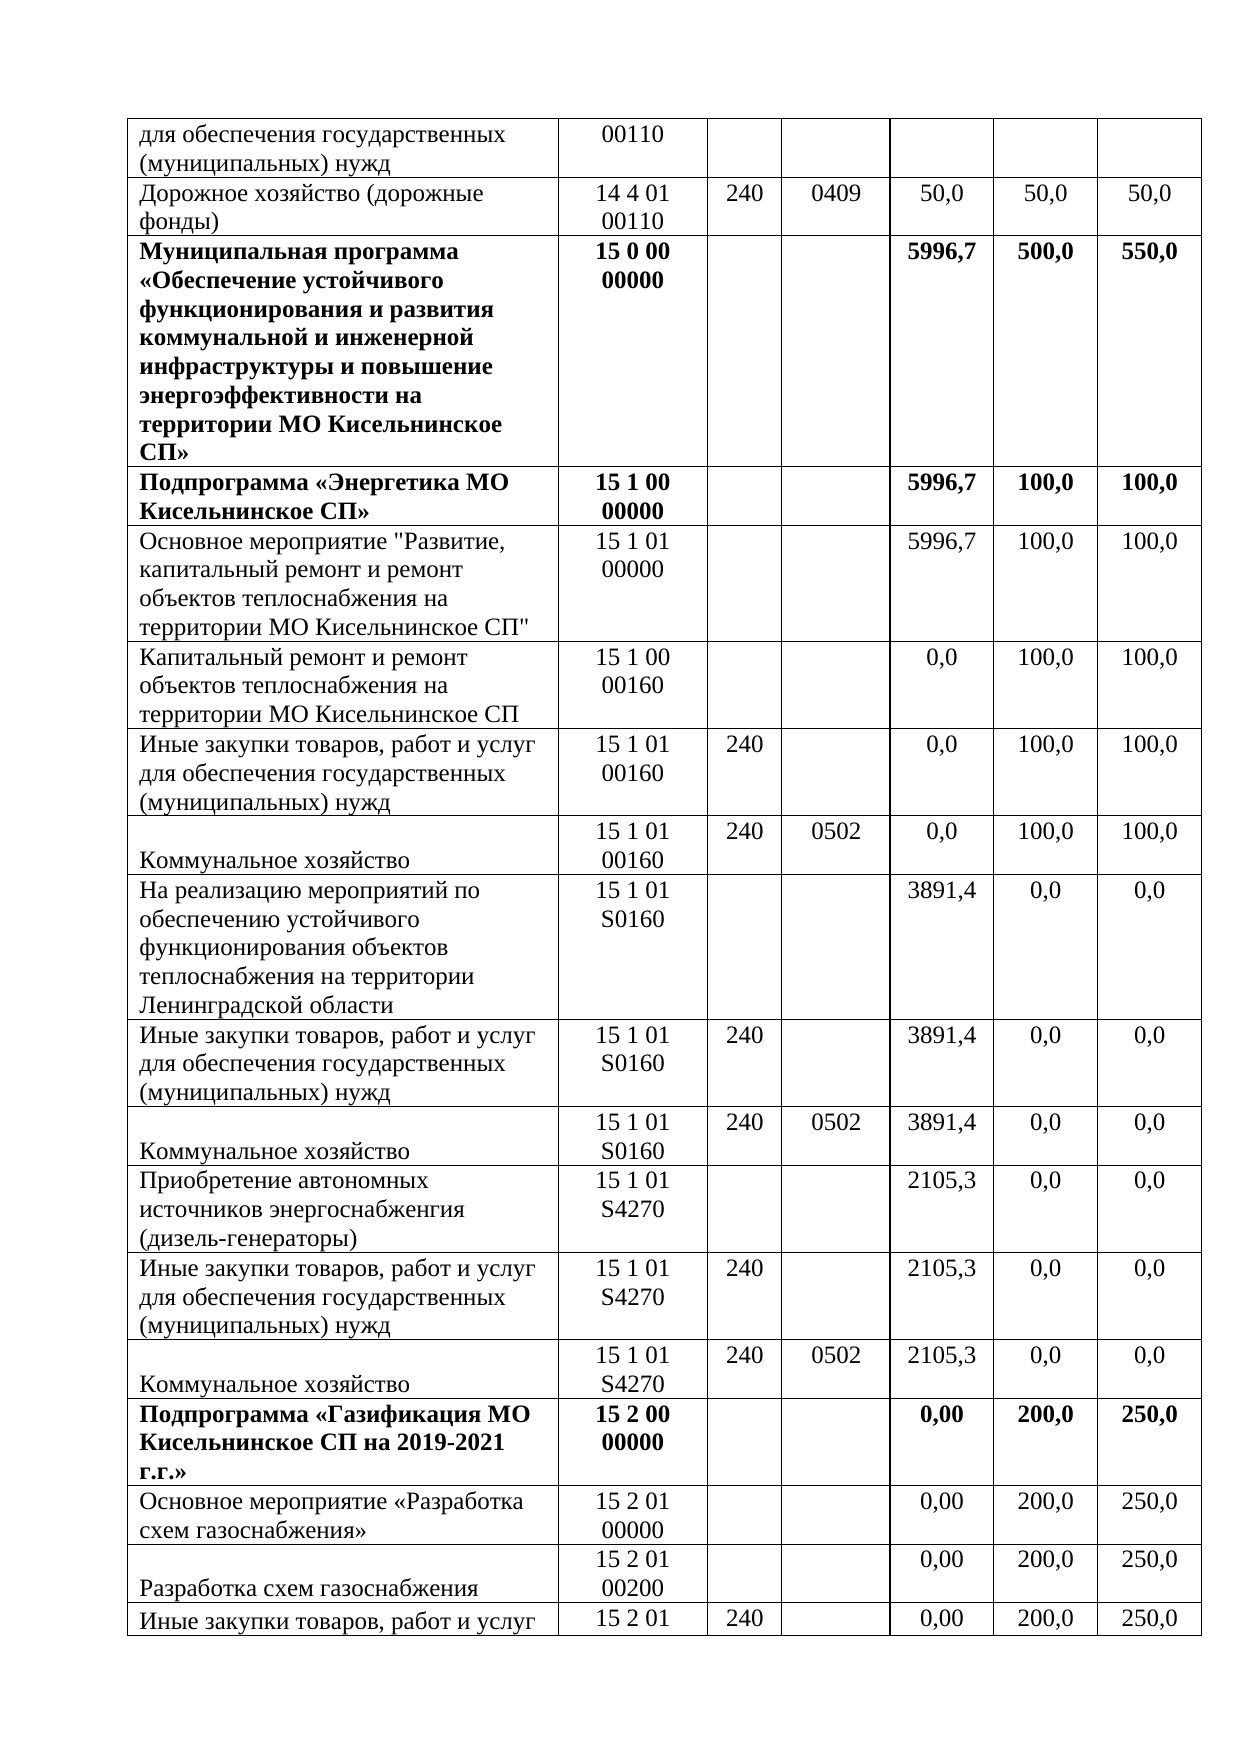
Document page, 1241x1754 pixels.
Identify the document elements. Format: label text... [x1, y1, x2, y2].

table_cell 15 1 01 S4270 [559, 1253, 707, 1339]
table_cell 0,0 [1098, 1107, 1201, 1164]
table_cell 2105,3 [891, 1166, 993, 1252]
table_cell 240 [708, 1020, 781, 1106]
table_cell 0,0 [994, 1340, 1097, 1398]
table_cell [708, 236, 781, 466]
table_cell 240 [708, 1340, 781, 1398]
table_cell 240 [708, 178, 781, 235]
table_cell 240 [708, 816, 781, 874]
table_cell Подпрограмма «Энергетика МО Кисельнинское СП» [128, 467, 558, 525]
table_cell 0,00 [891, 1399, 993, 1485]
table_cell [708, 1545, 781, 1602]
table_cell [708, 875, 781, 1019]
table_cell [708, 1486, 781, 1543]
table_cell 2105,3 [891, 1340, 993, 1398]
table_cell 200,0 [994, 1603, 1097, 1635]
table_cell [782, 1603, 889, 1635]
table_cell 0,0 [1098, 1166, 1201, 1252]
table_cell 0,0 [891, 816, 993, 874]
table_cell [708, 119, 781, 177]
table_cell [782, 1399, 889, 1485]
table_cell 100,0 [1098, 729, 1201, 815]
table_cell 15 2 01 [559, 1603, 707, 1635]
table_cell Основное мероприятие «Разработка схем газоснабжения» [128, 1486, 558, 1543]
table_cell 15 1 01 00160 [559, 816, 707, 874]
table_cell 15 2 00 00000 [559, 1399, 707, 1485]
table_cell 15 1 01 S4270 [559, 1340, 707, 1398]
table_cell 15 1 01 S4270 [559, 1166, 707, 1252]
table_cell [782, 1545, 889, 1602]
table_cell 240 [708, 1107, 781, 1164]
table_cell 15 1 01 S0160 [559, 875, 707, 1019]
table_cell 3891,4 [891, 1020, 993, 1106]
table_cell 500,0 [994, 236, 1097, 466]
table_cell [782, 1253, 889, 1339]
table_cell [782, 642, 889, 728]
table_cell 15 0 00 00000 [559, 236, 707, 466]
table_cell 0,0 [891, 642, 993, 728]
table_cell 0409 [782, 178, 889, 235]
table_cell 5996,7 [891, 526, 993, 641]
table_cell 0502 [782, 1340, 889, 1398]
table_cell 14 4 01 00110 [559, 178, 707, 235]
table_cell 2105,3 [891, 1253, 993, 1339]
table_cell 240 [708, 1253, 781, 1339]
table_cell 0502 [782, 1107, 889, 1164]
table_cell 0,0 [994, 875, 1097, 1019]
table_cell [708, 467, 781, 525]
table_cell Разработка схем газоснабжения [128, 1545, 558, 1602]
table_cell 200,0 [994, 1399, 1097, 1485]
table_cell 100,0 [994, 816, 1097, 874]
table_cell Приобретение автономных источников энергоснабженгия (дизель-генераторы) [128, 1166, 558, 1252]
table_cell [708, 526, 781, 641]
table_cell Иные закупки товаров, работ и услуг для обеспечения государственных (муниципальных) нужд [128, 1253, 558, 1339]
table_cell Коммунальное хозяйство [128, 1340, 558, 1398]
table_cell 250,0 [1098, 1486, 1201, 1543]
table_cell 200,0 [994, 1486, 1097, 1543]
table_cell 0,0 [994, 1020, 1097, 1106]
table_cell 15 2 01 00000 [559, 1486, 707, 1543]
table_cell 15 1 01 S0160 [559, 1107, 707, 1164]
table_cell 5996,7 [891, 467, 993, 525]
table_cell 100,0 [1098, 467, 1201, 525]
table_cell Капитальный ремонт и ремонт объектов теплоснабжения на территории МО Кисельнинское СП [128, 642, 558, 728]
table_cell 15 1 00 00160 [559, 642, 707, 728]
table_cell 0,00 [891, 1486, 993, 1543]
table_cell [891, 119, 993, 177]
table_cell 0,00 [891, 1603, 993, 1635]
table_cell 15 1 01 00160 [559, 729, 707, 815]
table_cell 240 [708, 1603, 781, 1635]
table_cell 00110 [559, 119, 707, 177]
table_cell 100,0 [994, 467, 1097, 525]
table_cell 15 1 01 00000 [559, 526, 707, 641]
table_cell Иные закупки товаров, работ и услуг [128, 1603, 558, 1635]
table_cell 100,0 [994, 729, 1097, 815]
table_cell Муниципальная программа «Обеспечение устойчивого функционирования и развития коммунальной и инженерной инфраструктуры и повышение энергоэффективности на территории МО Кисельнинское СП» [128, 236, 558, 466]
table_cell 240 [708, 729, 781, 815]
table_cell [782, 119, 889, 177]
table_cell 5996,7 [891, 236, 993, 466]
table_cell На реализацию мероприятий по обеспечению устойчивого функционирования объектов теплоснабжения на территории Ленинградской области [128, 875, 558, 1019]
table_cell 0,0 [891, 729, 993, 815]
table_cell 0,0 [1098, 1020, 1201, 1106]
table_cell Подпрограмма «Газификация МО Кисельнинское СП на 2019-2021 г.г.» [128, 1399, 558, 1485]
table_cell 250,0 [1098, 1399, 1201, 1485]
table_cell 100,0 [994, 526, 1097, 641]
table_cell 50,0 [1098, 178, 1201, 235]
table_cell [994, 119, 1097, 177]
table_cell [708, 1399, 781, 1485]
table_cell 100,0 [994, 642, 1097, 728]
table_cell 0,0 [994, 1107, 1097, 1164]
table_cell 15 2 01 00200 [559, 1545, 707, 1602]
table_cell Дорожное хозяйство (дорожные фонды) [128, 178, 558, 235]
table_cell 15 1 01 S0160 [559, 1020, 707, 1106]
table_cell 15 1 00 00000 [559, 467, 707, 525]
table_cell Основное мероприятие "Развитие, капитальный ремонт и ремонт объектов теплоснабжения на территории МО Кисельнинское СП" [128, 526, 558, 641]
table_cell 0,00 [891, 1545, 993, 1602]
table_cell 50,0 [891, 178, 993, 235]
table_cell [782, 467, 889, 525]
table_cell [782, 1166, 889, 1252]
table_cell [708, 642, 781, 728]
table_cell Иные закупки товаров, работ и услуг для обеспечения государственных (муниципальных) нужд [128, 1020, 558, 1106]
table_cell 0,0 [1098, 875, 1201, 1019]
table_cell 0,0 [1098, 1253, 1201, 1339]
table_cell 250,0 [1098, 1545, 1201, 1602]
table_cell 100,0 [1098, 526, 1201, 641]
table_cell Иные закупки товаров, работ и услуг для обеспечения государственных (муниципальных) нужд [128, 729, 558, 815]
table_cell 0,0 [994, 1166, 1097, 1252]
table_cell 3891,4 [891, 875, 993, 1019]
table_cell [782, 236, 889, 466]
table_cell 0,0 [1098, 1340, 1201, 1398]
table_cell [782, 875, 889, 1019]
table_cell Коммунальное хозяйство [128, 1107, 558, 1164]
table_cell [782, 729, 889, 815]
table_cell 50,0 [994, 178, 1097, 235]
table_cell 200,0 [994, 1545, 1097, 1602]
table_cell 0502 [782, 816, 889, 874]
table_cell [708, 1166, 781, 1252]
table_cell 100,0 [1098, 816, 1201, 874]
table_cell 3891,4 [891, 1107, 993, 1164]
table_cell для обеспечения государственных (муниципальных) нужд [128, 119, 558, 177]
table_cell 550,0 [1098, 236, 1201, 466]
table_cell 0,0 [994, 1253, 1097, 1339]
table_cell 250,0 [1098, 1603, 1201, 1635]
table_cell [782, 1486, 889, 1543]
table_cell Коммунальное хозяйство [128, 816, 558, 874]
table_cell 100,0 [1098, 642, 1201, 728]
table_cell [782, 526, 889, 641]
table_cell [1098, 119, 1201, 177]
table_cell [782, 1020, 889, 1106]
